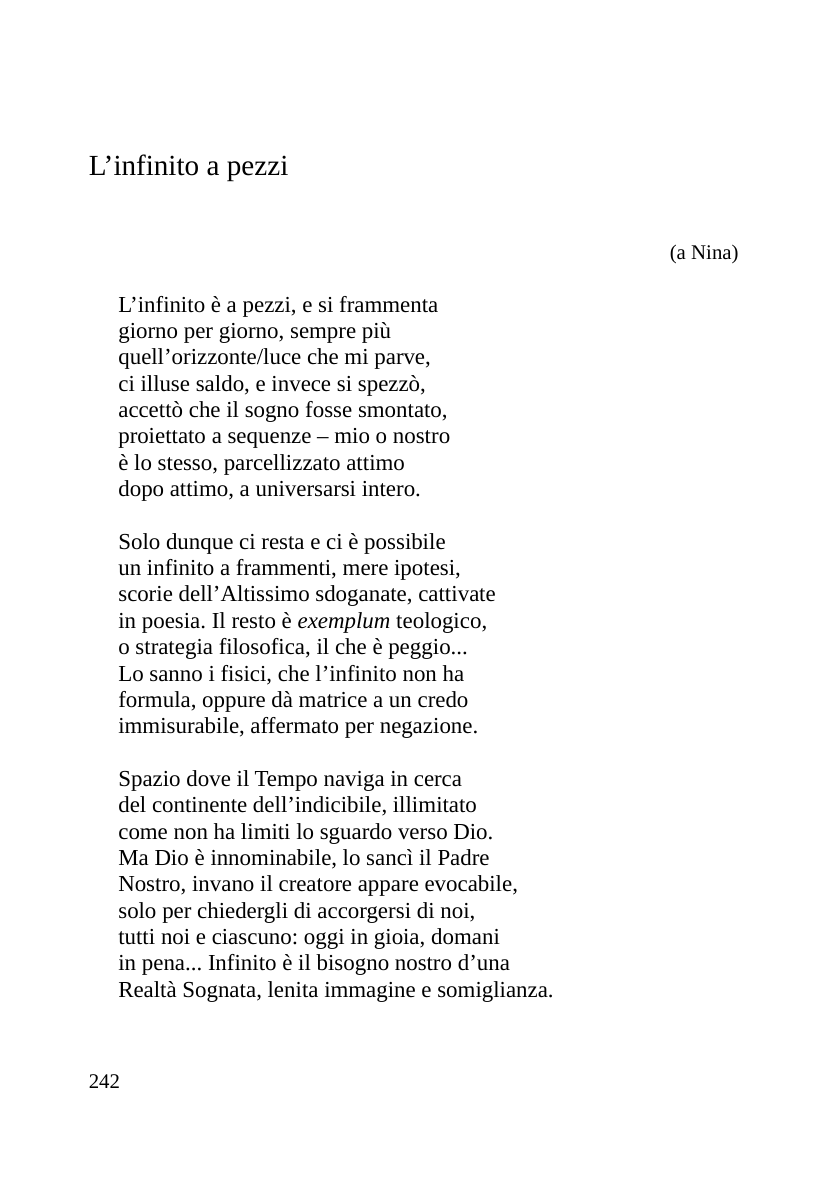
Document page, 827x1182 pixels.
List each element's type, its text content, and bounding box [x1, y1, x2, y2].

text Solo dunque ci resta e ci è possibile [88, 528, 738, 554]
text proiettato a sequenze – mio o nostro [88, 422, 738, 449]
text in pena... Infinito è il bisogno nostro d’una [88, 949, 738, 976]
text in poesia. Il resto è exemplum teologico, [88, 607, 738, 633]
text (a Nina) [88, 240, 738, 264]
text un infinito a frammenti, mere ipotesi, [88, 554, 738, 581]
text Realtà Sognata, lenita immagine e somiglianza. [88, 976, 738, 1002]
text del continente dell’indicibile, illimitato [88, 791, 738, 818]
text solo per chiedergli di accorgersi di noi, [88, 897, 738, 923]
text L’infinito è a pezzi, e si frammenta [88, 291, 738, 317]
text immisurabile, affermato per negazione. [88, 712, 738, 739]
text Lo sanno i fisici, che l’infinito non ha [88, 659, 738, 686]
text come non ha limiti lo sguardo verso Dio. [88, 818, 738, 844]
text formula, oppure dà matrice a un credo [88, 686, 738, 712]
text L’infinito a pezzi [88, 148, 738, 181]
text scorie dell’Altissimo sdoganate, cattivate [88, 581, 738, 607]
text ci illuse saldo, e invece si spezzò, [88, 370, 738, 396]
text giorno per giorno, sempre più [88, 317, 738, 343]
text è lo stesso, parcellizzato attimo [88, 449, 738, 475]
text tutti noi e ciascuno: oggi in gioia, domani [88, 923, 738, 949]
text Ma Dio è innominabile, lo sancì il Padre [88, 844, 738, 870]
text o strategia filosofica, il che è peggio... [88, 633, 738, 659]
text Spazio dove il Tempo naviga in cerca [88, 765, 738, 791]
text Nostro, invano il creatore appare evocabile, [88, 870, 738, 897]
text quell’orizzonte/luce che mi parve, [88, 343, 738, 370]
text accettò che il sogno fosse smontato, [88, 396, 738, 422]
text dopo attimo, a universarsi intero. [88, 475, 738, 501]
